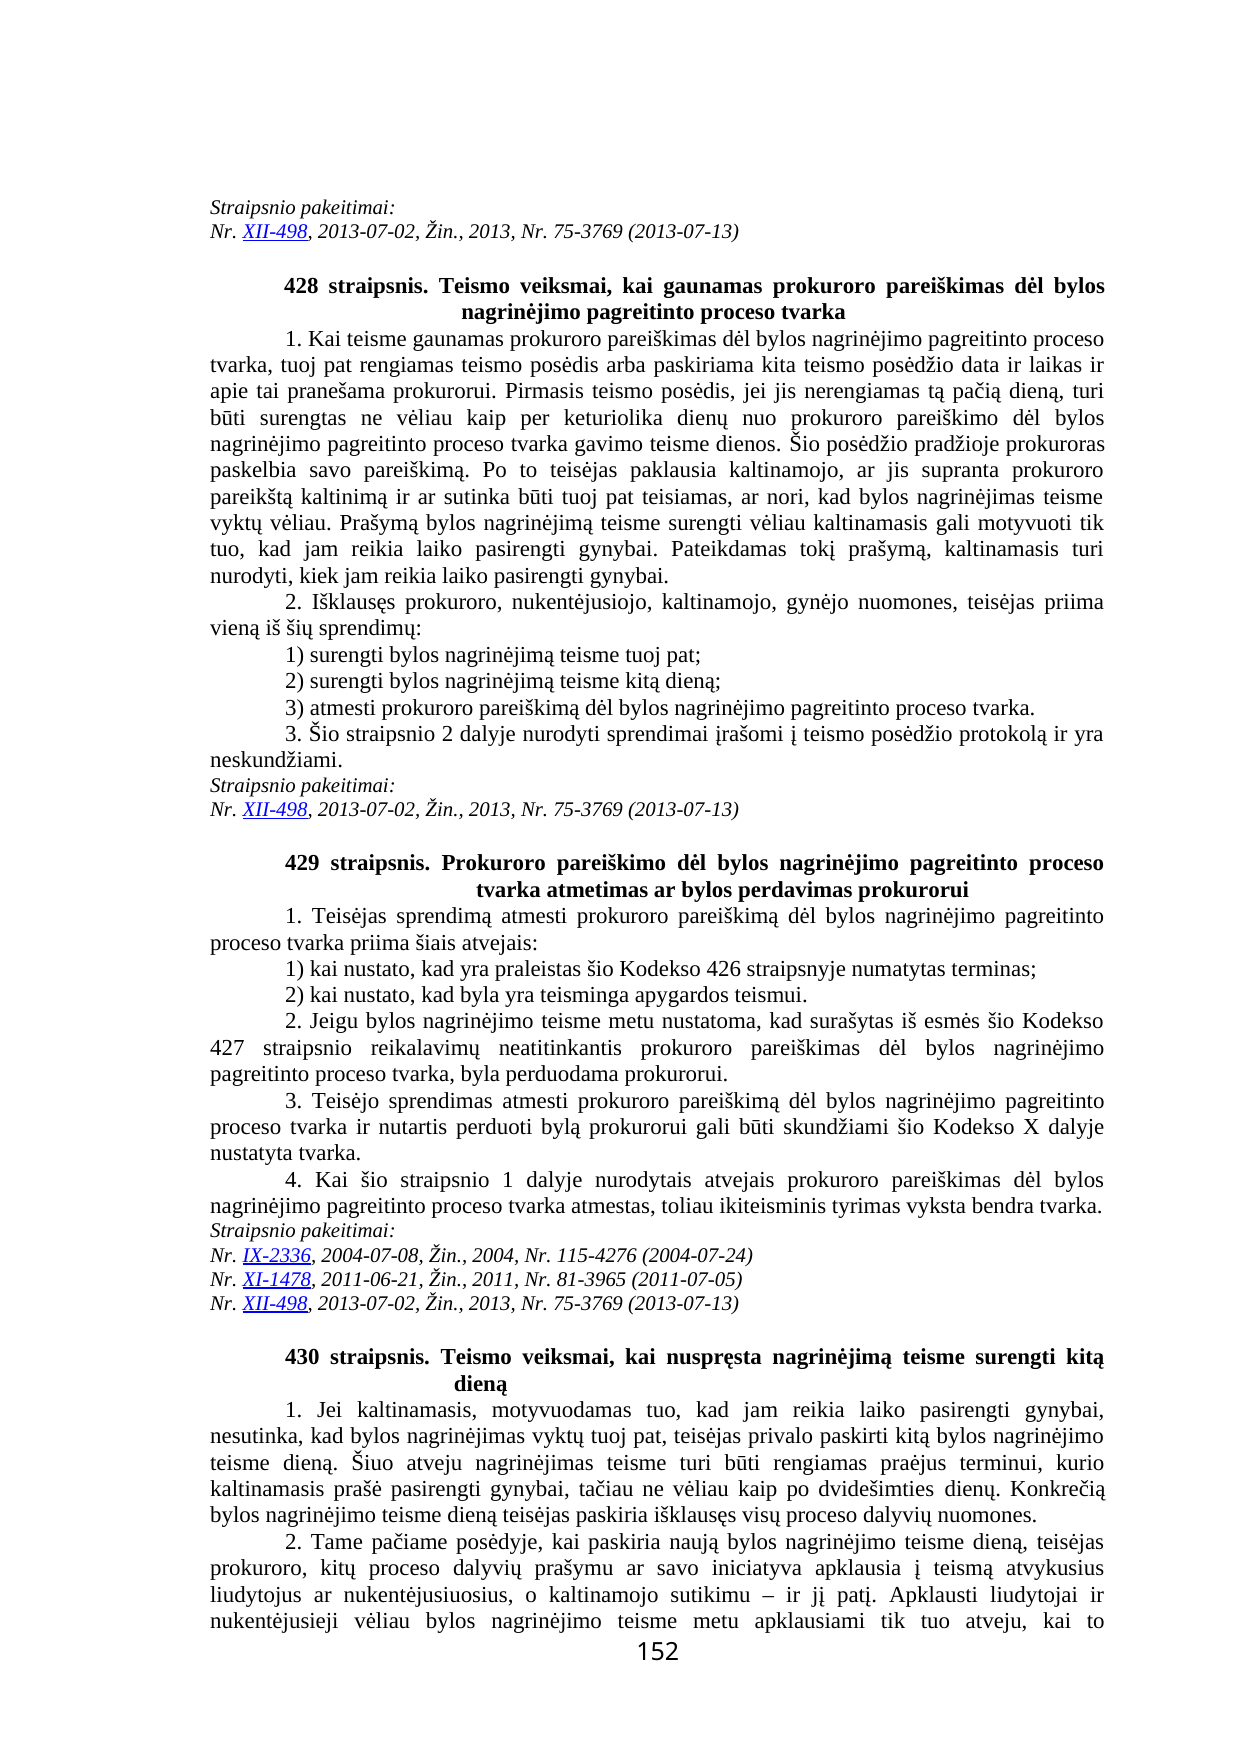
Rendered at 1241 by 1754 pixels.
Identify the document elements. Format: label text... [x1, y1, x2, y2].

text 429 straipsnis. Prokuroro pareiškimo dėl bylos nagrinėjimo pagreitinto proceso tvarka atmetimas ar bylos perdavimas prokurorui [285, 849, 1106, 902]
text Nr. XII-498, 2013-07-02, Žin., 2013, Nr. 75-3769 (2013-07-13) [210, 797, 1106, 821]
text 3) atmesti prokuroro pareiškimą dėl bylos nagrinėjimo pagreitinto proceso tvarka. [210, 693, 1106, 720]
text Nr. XII-498, 2013-07-02, Žin., 2013, Nr. 75-3769 (2013-07-13) [210, 219, 1106, 243]
text Nr. IX-2336, 2004-07-08, Žin., 2004, Nr. 115-4276 (2004-07-24) [210, 1242, 1106, 1267]
text 428 straipsnis. Teismo veiksmai, kai gaunamas prokuroro pareiškimas dėl bylos nagrinėjimo pagreitinto proceso tvarka [284, 272, 1106, 324]
text Straipsnio pakeitimai: [210, 1218, 1106, 1242]
text 1) kai nustato, kad yra praleistas šio Kodekso 426 straipsnyje numatytas terminas; [210, 955, 1106, 981]
text 2. Išklausęs prokuroro, nukentėjusiojo, kaltinamojo, gynėjo nuomones, teisėjas priima vieną iš šių sprendimų: [210, 588, 1106, 641]
text Straipsnio pakeitimai: [210, 773, 1106, 797]
text 2) surengti bylos nagrinėjimą teisme kitą dieną; [210, 667, 1106, 693]
text 2. Tame pačiame posėdyje, kai paskiria naują bylos nagrinėjimo teisme dieną, teisėjas prokuroro, kitų proceso dalyvių prašymu ar savo iniciatyva apklausia į teismą atvykusius liudytojus ar nukentėjusiuosius, o kaltinamojo sutikimu – ir jį patį. Apklausti liudytojai ir nukentėjusieji vėliau bylos nagrinėjimo teisme metu apklausiami tik tuo atveju, kai to [210, 1528, 1106, 1633]
text 4. Kai šio straipsnio 1 dalyje nurodytais atvejais prokuroro pareiškimas dėl bylos nagrinėjimo pagreitinto proceso tvarka atmestas, toliau ikiteisminis tyrimas vyksta bendra tvarka. [210, 1166, 1106, 1218]
text Nr. XII-498, 2013-07-02, Žin., 2013, Nr. 75-3769 (2013-07-13) [210, 1291, 1106, 1315]
text 1. Teisėjas sprendimą atmesti prokuroro pareiškimą dėl bylos nagrinėjimo pagreitinto proceso tvarka priima šiais atvejais: [210, 902, 1106, 955]
text 1) surengti bylos nagrinėjimą teisme tuoj pat; [210, 641, 1106, 667]
text 1. Jei kaltinamasis, motyvuodamas tuo, kad jam reikia laiko pasirengti gynybai, nesutinka, kad bylos nagrinėjimas vyktų tuoj pat, teisėjas privalo paskirti kitą bylos nagrinėjimo teisme dieną. Šiuo atveju nagrinėjimas teisme turi būti rengiamas praėjus terminui, kurio kaltinamasis prašė pasirengti gynybai, tačiau ne vėliau kaip po dvidešimties dienų. Konkrečią bylos nagrinėjimo teisme dieną teisėjas paskiria išklausęs visų proceso dalyvių nuomones. [210, 1396, 1106, 1528]
text 3. Šio straipsnio 2 dalyje nurodyti sprendimai įrašomi į teismo posėdžio protokolą ir yra neskundžiami. [210, 720, 1106, 773]
text 2. Jeigu bylos nagrinėjimo teisme metu nustatoma, kad surašytas iš esmės šio Kodekso 427 straipsnio reikalavimų neatitinkantis prokuroro pareiškimas dėl bylos nagrinėjimo pagreitinto proceso tvarka, byla perduodama prokurorui. [210, 1008, 1106, 1087]
text Nr. XI-1478, 2011-06-21, Žin., 2011, Nr. 81-3965 (2011-07-05) [210, 1267, 1106, 1291]
text Straipsnio pakeitimai: [210, 195, 1106, 219]
text 3. Teisėjo sprendimas atmesti prokuroro pareiškimą dėl bylos nagrinėjimo pagreitinto proceso tvarka ir nutartis perduoti bylą prokurorui gali būti skundžiami šio Kodekso X dalyje nustatyta tvarka. [210, 1087, 1106, 1166]
text 2) kai nustato, kad byla yra teisminga apygardos teismui. [210, 981, 1106, 1008]
text 430 straipsnis. Teismo veiksmai, kai nuspręsta nagrinėjimą teisme surengti kitą dieną [285, 1343, 1106, 1396]
text 1. Kai teisme gaunamas prokuroro pareiškimas dėl bylos nagrinėjimo pagreitinto proceso tvarka, tuoj pat rengiamas teismo posėdis arba paskiriama kita teismo posėdžio data ir laikas ir apie tai pranešama prokurorui. Pirmasis teismo posėdis, jei jis nerengiamas tą pačią dieną, turi būti surengtas ne vėliau kaip per keturiolika dienų nuo prokuroro pareiškimo dėl bylos nagrinėjimo pagreitinto proceso tvarka gavimo teisme dienos. Šio posėdžio pradžioje prokuroras paskelbia savo pareiškimą. Po to teisėjas paklausia kaltinamojo, ar jis supranta prokuroro pareikštą kaltinimą ir ar sutinka būti tuoj pat teisiamas, ar nori, kad bylos nagrinėjimas teisme vyktų vėliau. Prašymą bylos nagrinėjimą teisme surengti vėliau kaltinamasis gali motyvuoti tik tuo, kad jam reikia laiko pasirengti gynybai. Pateikdamas tokį prašymą, kaltinamasis turi nurodyti, kiek jam reikia laiko pasirengti gynybai. [210, 324, 1106, 588]
